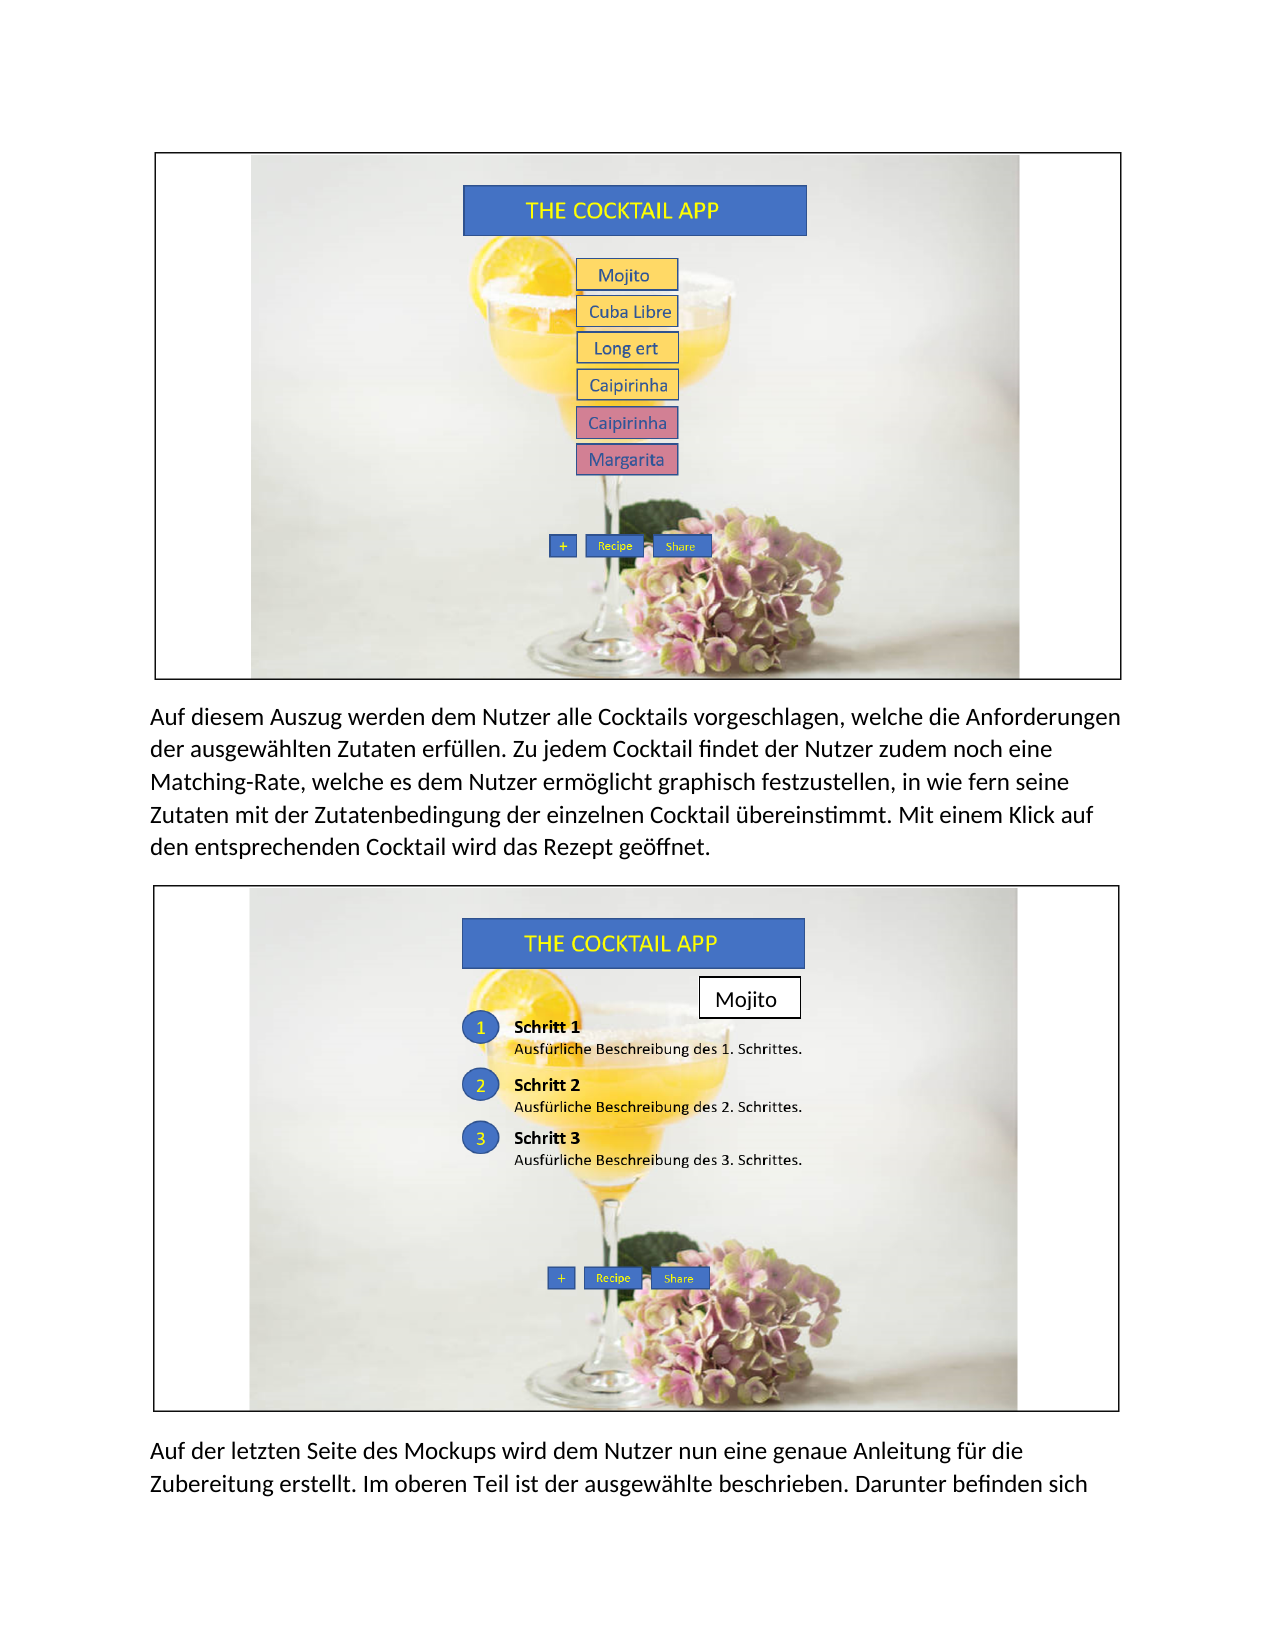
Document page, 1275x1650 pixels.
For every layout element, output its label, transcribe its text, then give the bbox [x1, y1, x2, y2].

text Auf der letzten Seite des Mockups wird dem Nutzer nun eine genaue Anleitung für die Zubereitung erstellt. Im oberen Teil ist der ausgewählte beschrieben. Darunter befinden sich [150, 1436, 1125, 1499]
text Auf diesem Auszug werden dem Nutzer alle Cocktails vorgeschlagen, welche die Anforderungen der ausgewählten Zutaten erfüllen. Zu jedem Cocktail findet der Nutzer zudem noch eine Matching-Rate, welche es dem Nutzer ermöglicht graphisch festzustellen, in wie fern seine Zutaten mit der Zutatenbedingung der einzelnen Cocktail übereinstimmt. Mit einem Klick auf den entsprechenden Cocktail wird das Rezept geöffnet. [150, 701, 1125, 862]
text Mojito [715, 985, 785, 1010]
